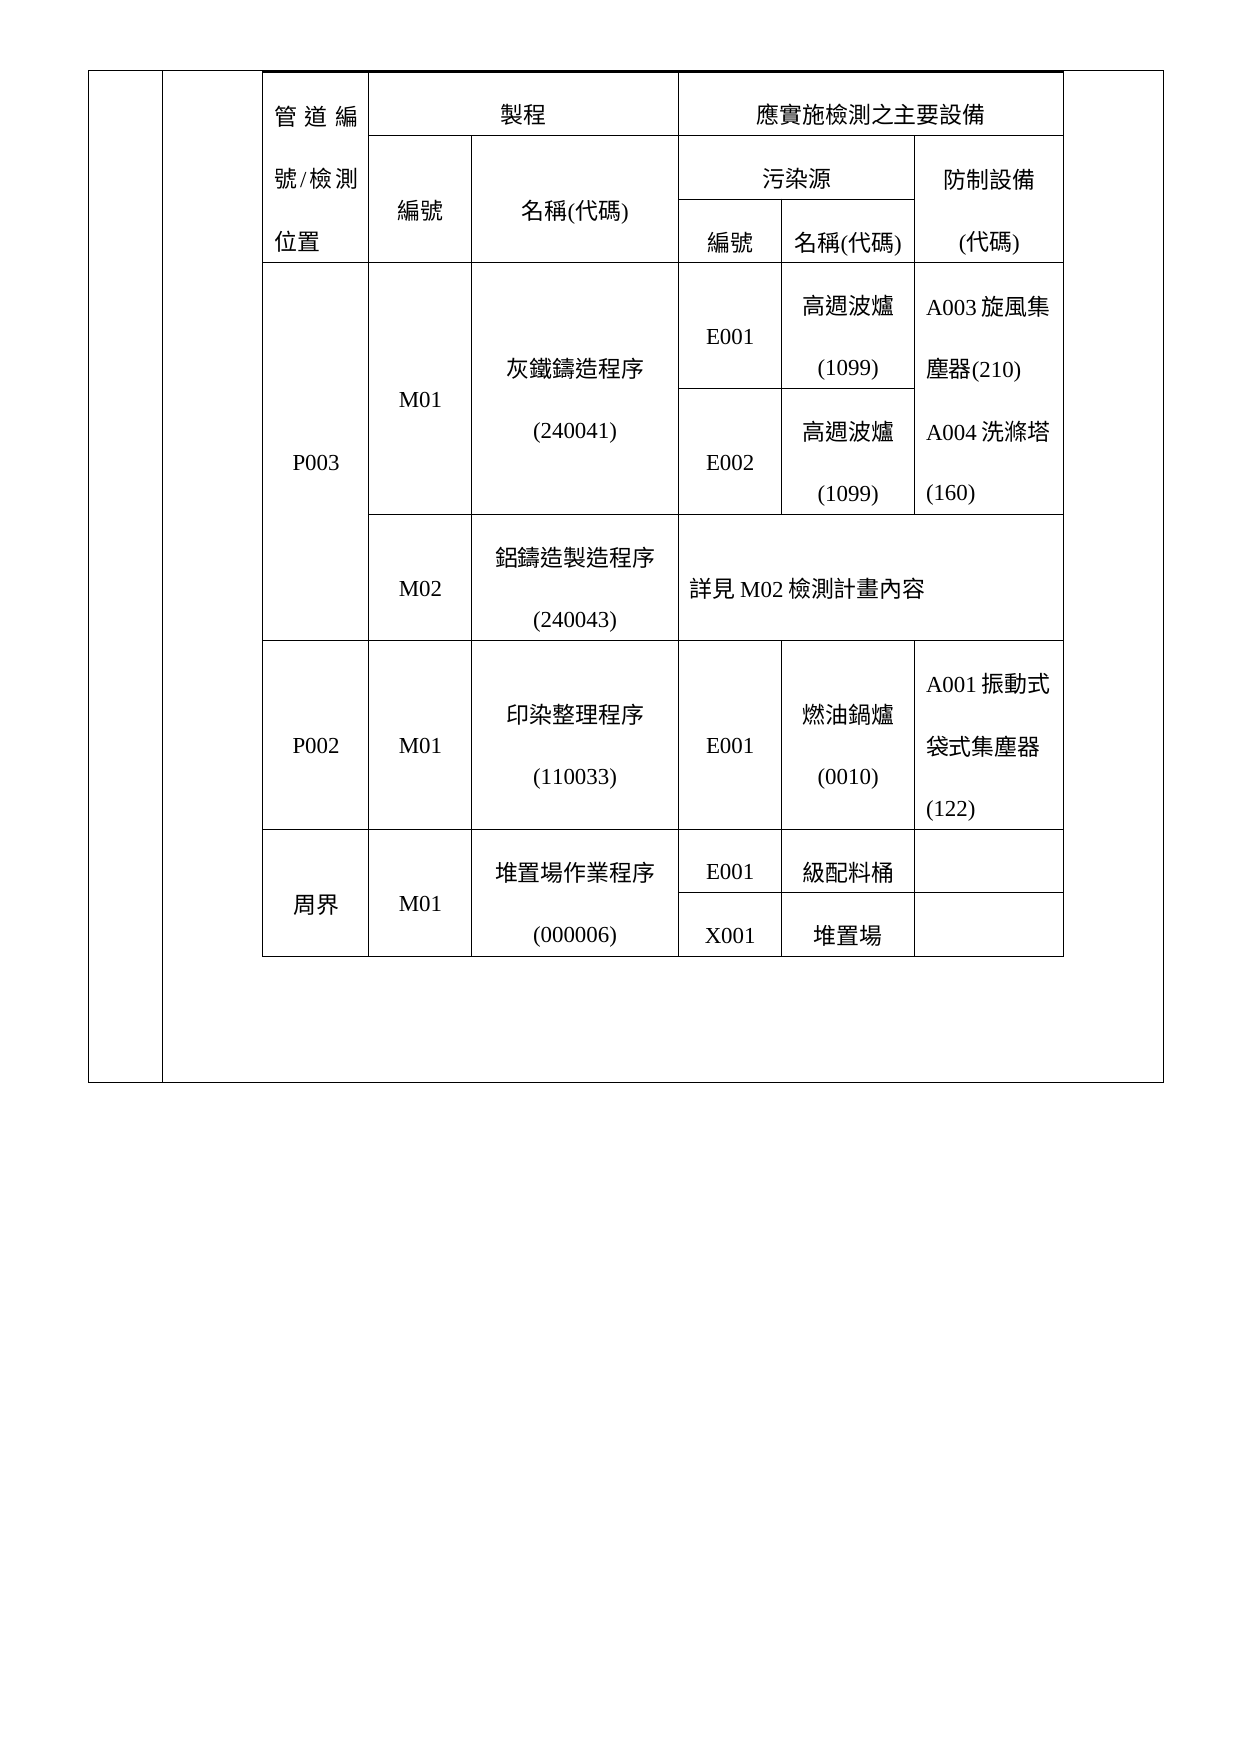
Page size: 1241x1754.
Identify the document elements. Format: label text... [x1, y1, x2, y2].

table_header 管道編號/檢測位置 [263, 73, 368, 262]
table_cell A003旋風集塵器(210) A004洗滌塔(160) [915, 263, 1063, 514]
table_cell 堆置場作業程序(000006) [472, 830, 678, 956]
table_cell X001 [679, 893, 781, 956]
table_cell 編號 [369, 136, 471, 262]
table_cell 灰鐵鑄造程序(240041) [472, 263, 678, 514]
table_cell 名稱(代碼) [782, 200, 914, 262]
table_cell E001 [679, 641, 781, 829]
table_cell 詳見M02檢測計畫內容 [679, 515, 1063, 640]
table_cell [915, 830, 1063, 892]
table_cell M01 [369, 263, 471, 514]
table_cell 鋁鑄造製造程序(240043) [472, 515, 678, 640]
table_cell 堆置場 [782, 893, 914, 956]
table_cell M01 [369, 830, 471, 956]
table_cell 防制設備 (代碼) [915, 136, 1063, 262]
table_cell E001 [679, 263, 781, 388]
table_cell M02 [369, 515, 471, 640]
table_cell [915, 893, 1063, 956]
table_cell [89, 71, 162, 1082]
table_cell 污染源 [679, 136, 914, 198]
table_cell 編號 [679, 200, 781, 262]
table_cell 周界 [263, 830, 368, 956]
table_cell M01 [369, 641, 471, 829]
table_cell P003 [263, 263, 368, 640]
table_cell E002 [679, 389, 781, 514]
table_cell 高週波爐 (1099) [782, 263, 914, 388]
table_cell E001 [679, 830, 781, 892]
table_cell A001振動式袋式集塵器(122) [915, 641, 1063, 829]
table_cell 燃油鍋爐 (0010) [782, 641, 914, 829]
table_header 應實施檢測之主要設備 [679, 73, 1063, 135]
table_cell 級配料桶 [782, 830, 914, 892]
table_cell 印染整理程序(110033) [472, 641, 678, 829]
table_cell 名稱(代碼) [472, 136, 678, 262]
table_cell P002 [263, 641, 368, 829]
table_cell [163, 71, 1163, 1082]
table_header 製程 [369, 73, 678, 135]
table_cell 高週波爐 (1099) [782, 389, 914, 514]
